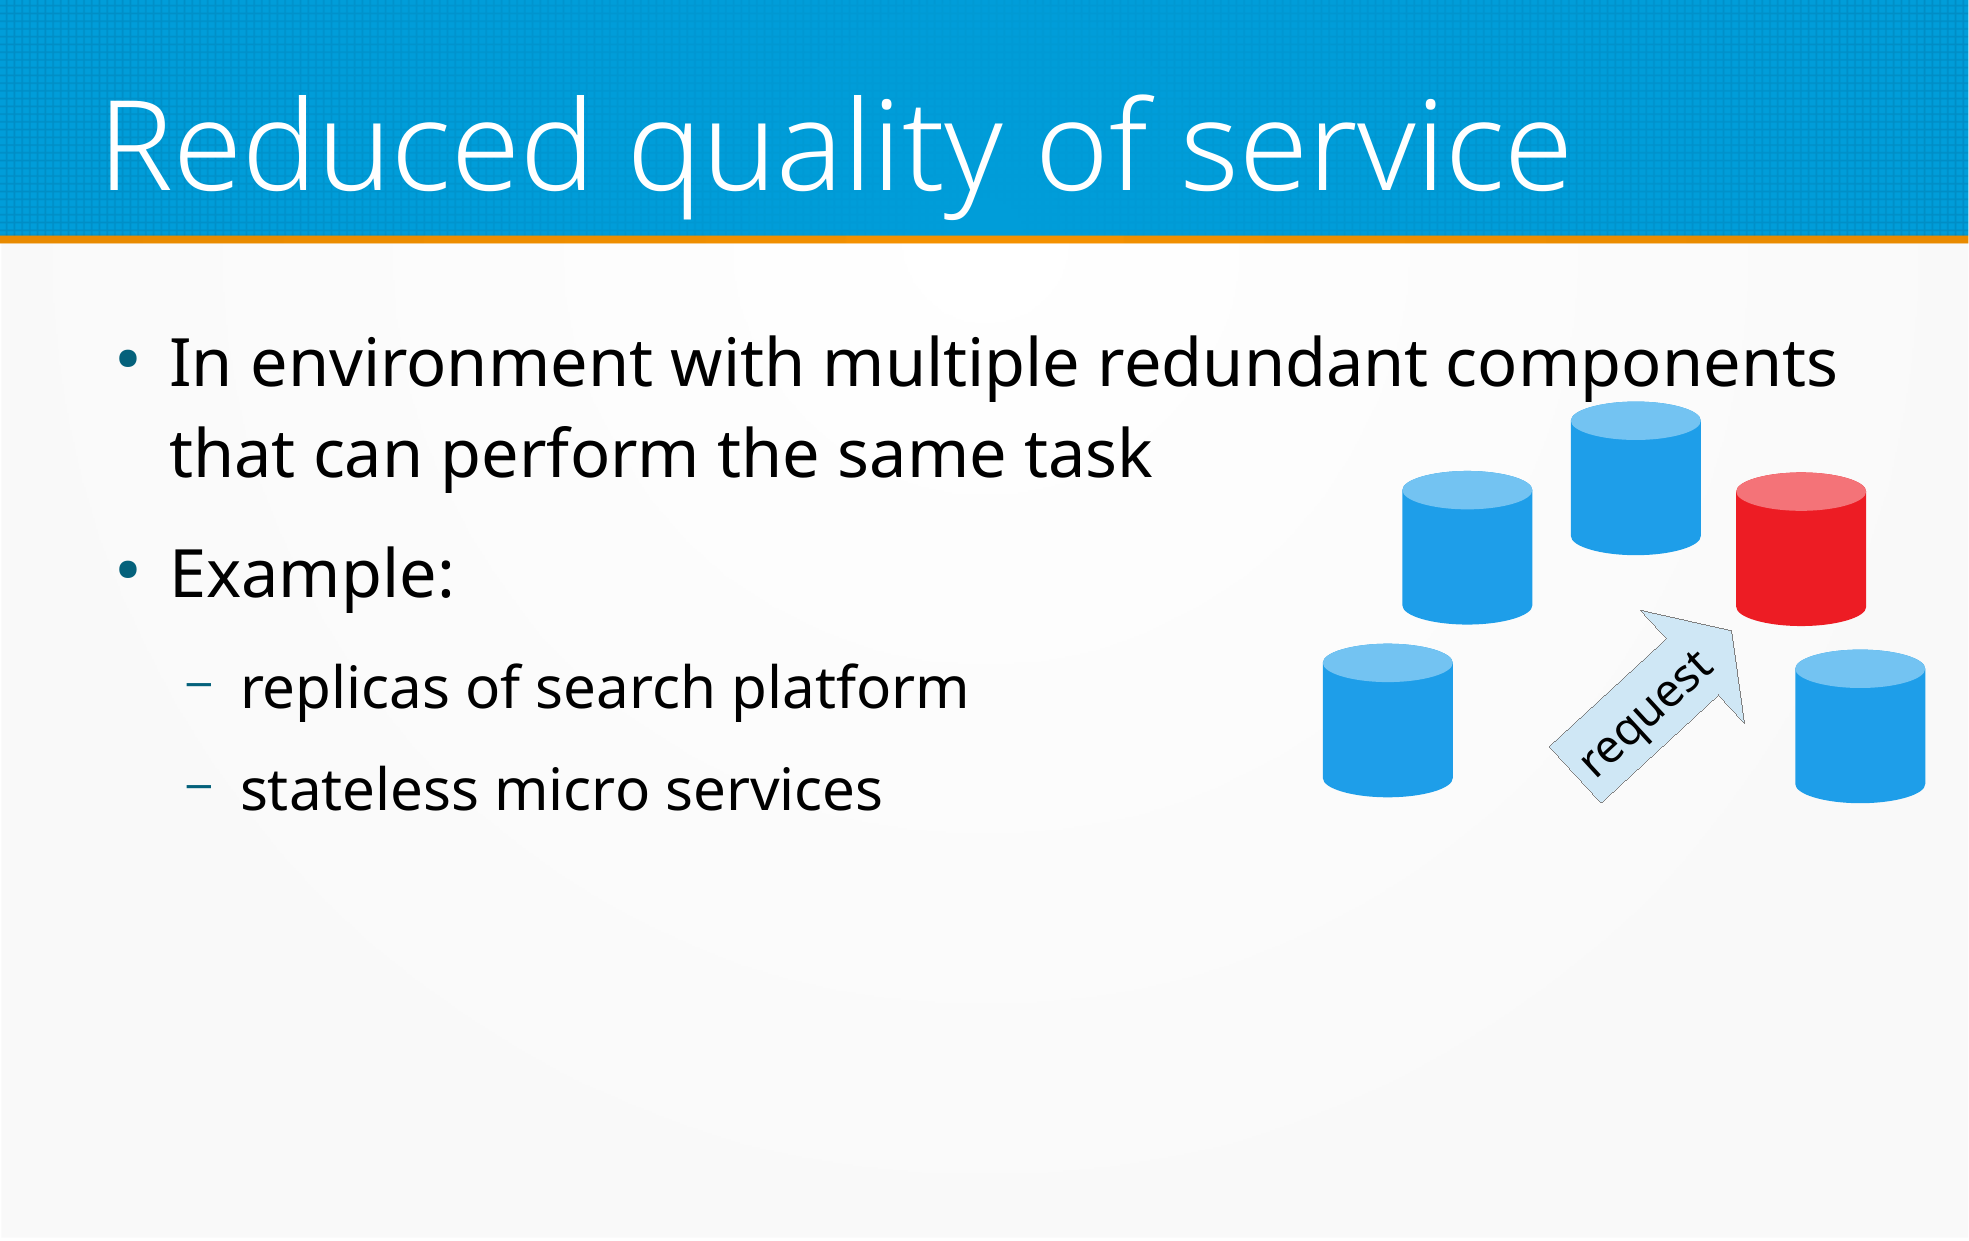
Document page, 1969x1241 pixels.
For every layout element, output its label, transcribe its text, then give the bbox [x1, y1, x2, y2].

text_box [1570, 422, 1701, 556]
text_box [1736, 493, 1867, 627]
list In environment with multiple redundant components that can perform the same task Example: replicas of search platform stateless micro services [98, 315, 1867, 1099]
text_box request [1549, 610, 1745, 803]
text_box [1322, 664, 1453, 798]
picture [0, 236, 1969, 1241]
text_box [1795, 670, 1926, 804]
title Reduced quality of service [98, 19, 1870, 227]
text_box [1402, 492, 1533, 625]
